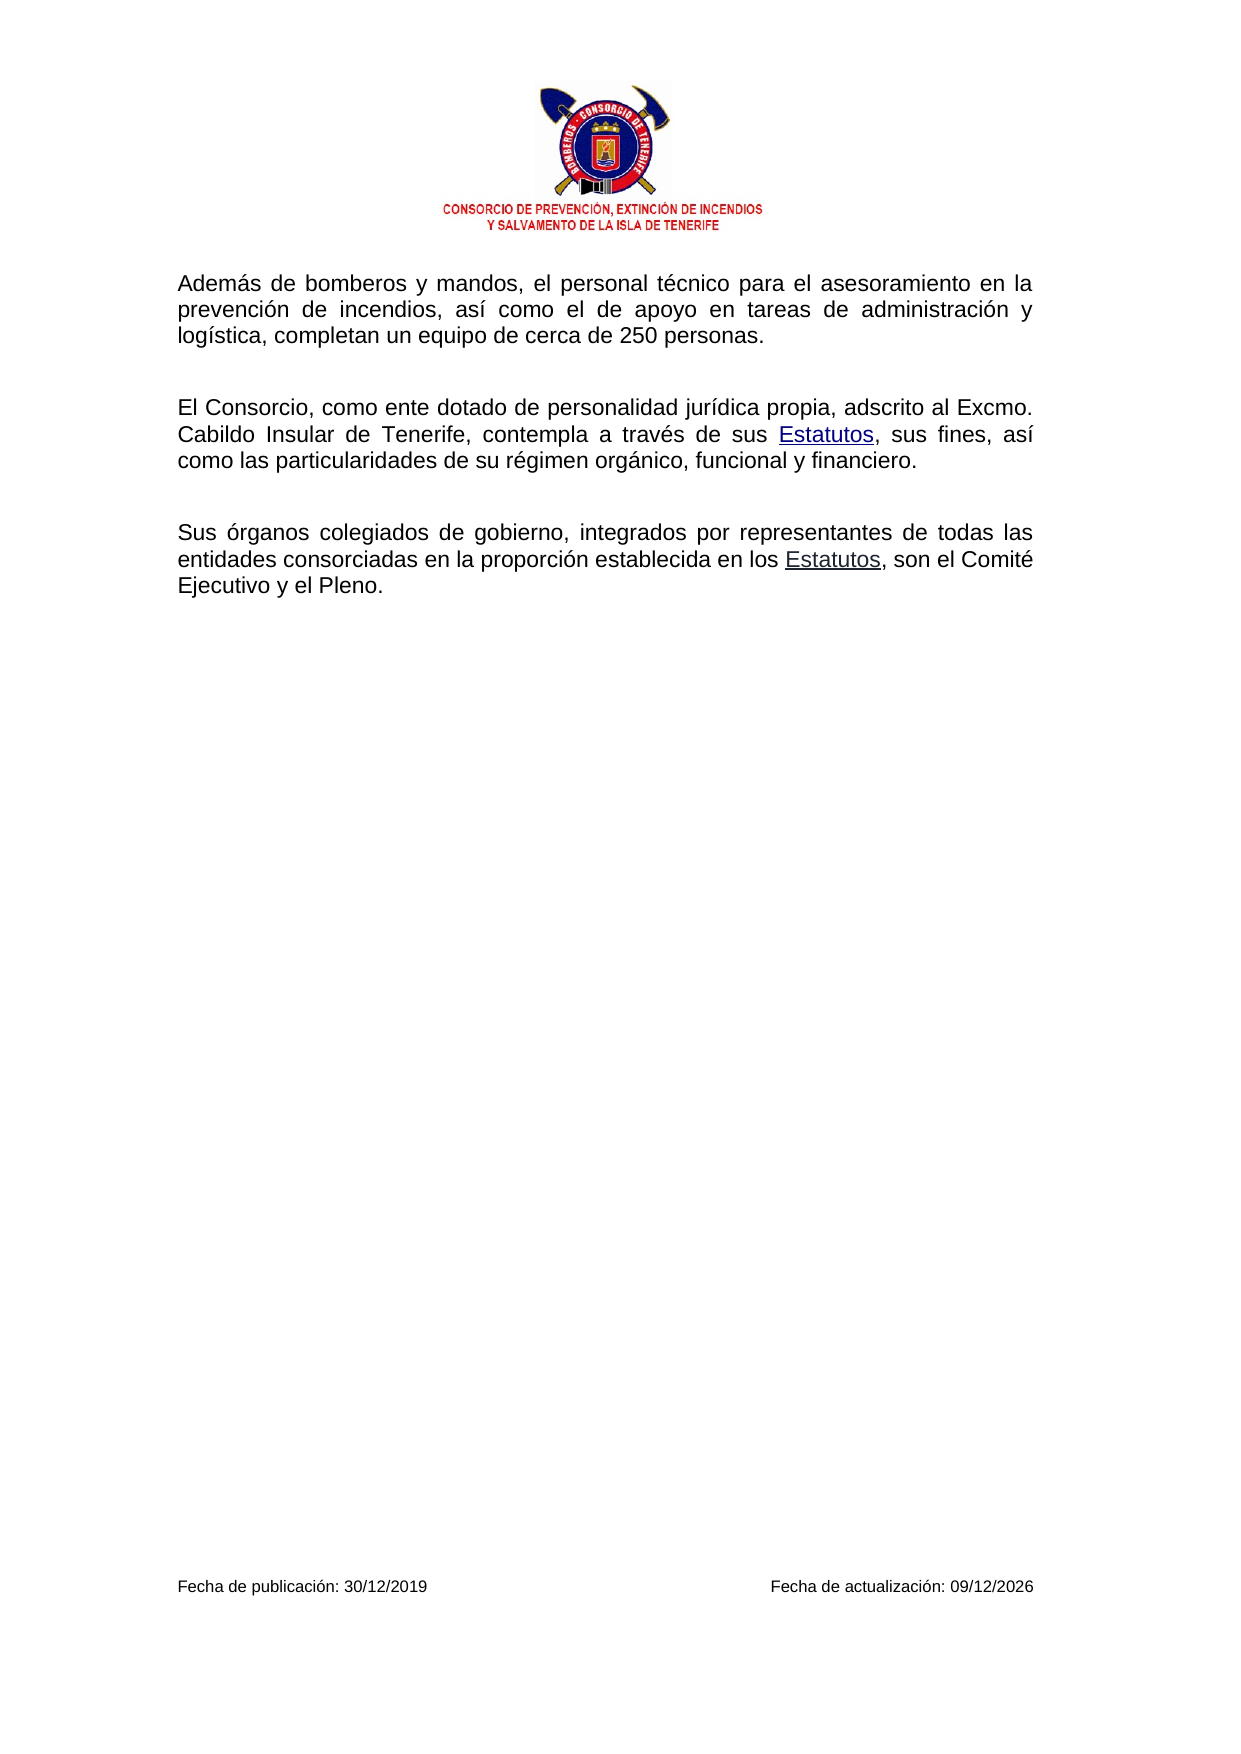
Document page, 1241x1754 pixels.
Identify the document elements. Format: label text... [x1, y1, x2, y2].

text El Consorcio, como ente dotado de personalidad jurídica propia, adscrito al Excmo. Cabildo Insular de Tenerife, contempla a través de sus Estatutos, sus fines, así como las particularidades de su régimen orgánico, funcional y financiero. [177, 394, 1034, 473]
text Sus órganos colegiados de gobierno, integrados por representantes de todas las entidades consorciadas en la proporción establecida en los Estatutos, son el Comité Ejecutivo y el Pleno. [177, 519, 1034, 598]
text Además de bomberos y mandos, el personal técnico para el asesoramiento en la prevención de incendios, así como el de apoyo en tareas de administración y logística, completan un equipo de cerca de 250 personas. [177, 269, 1034, 348]
